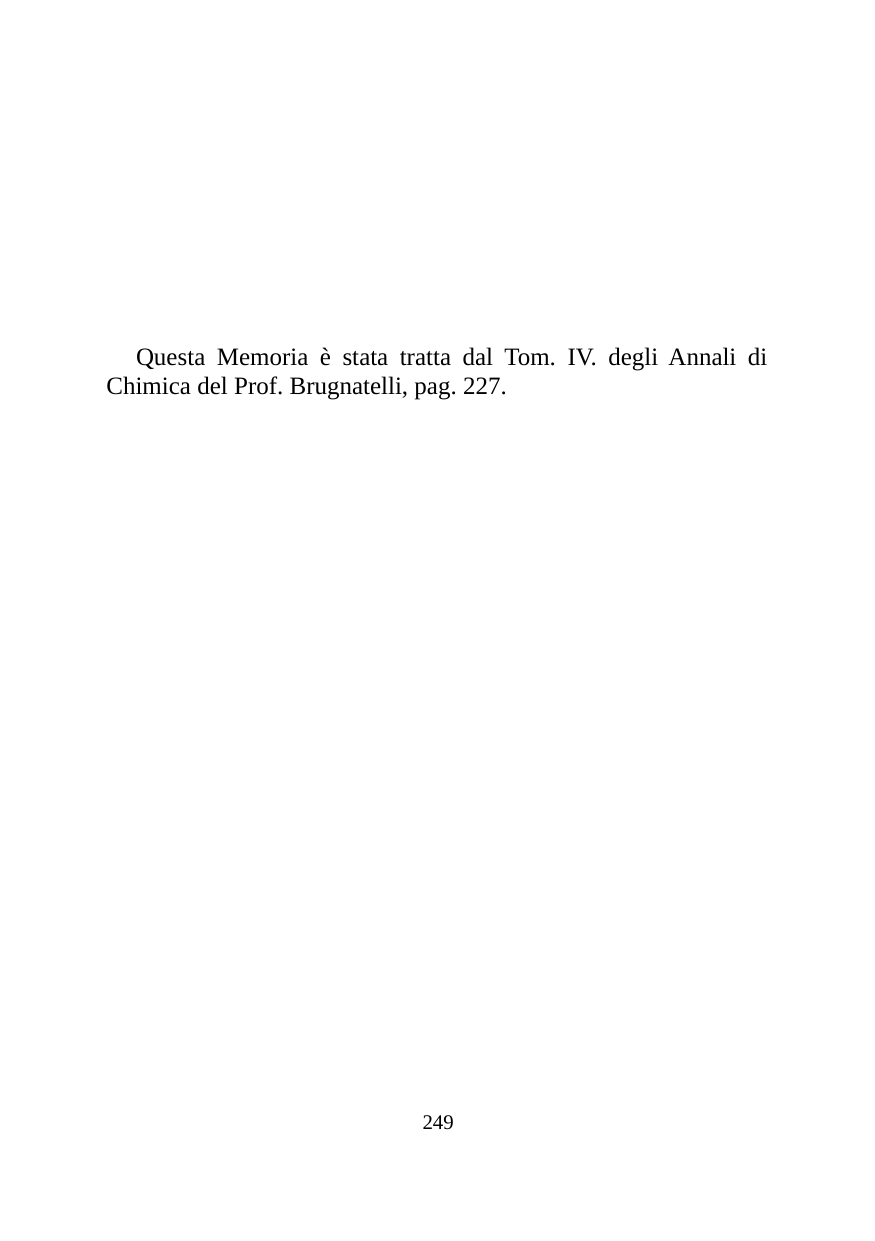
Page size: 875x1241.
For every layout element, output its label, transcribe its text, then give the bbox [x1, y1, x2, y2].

text Questa Memoria è stata tratta dal Tom. IV. degli Annali di Chimica del Prof. Brugnatelli, pag. 227. [106, 342, 768, 400]
